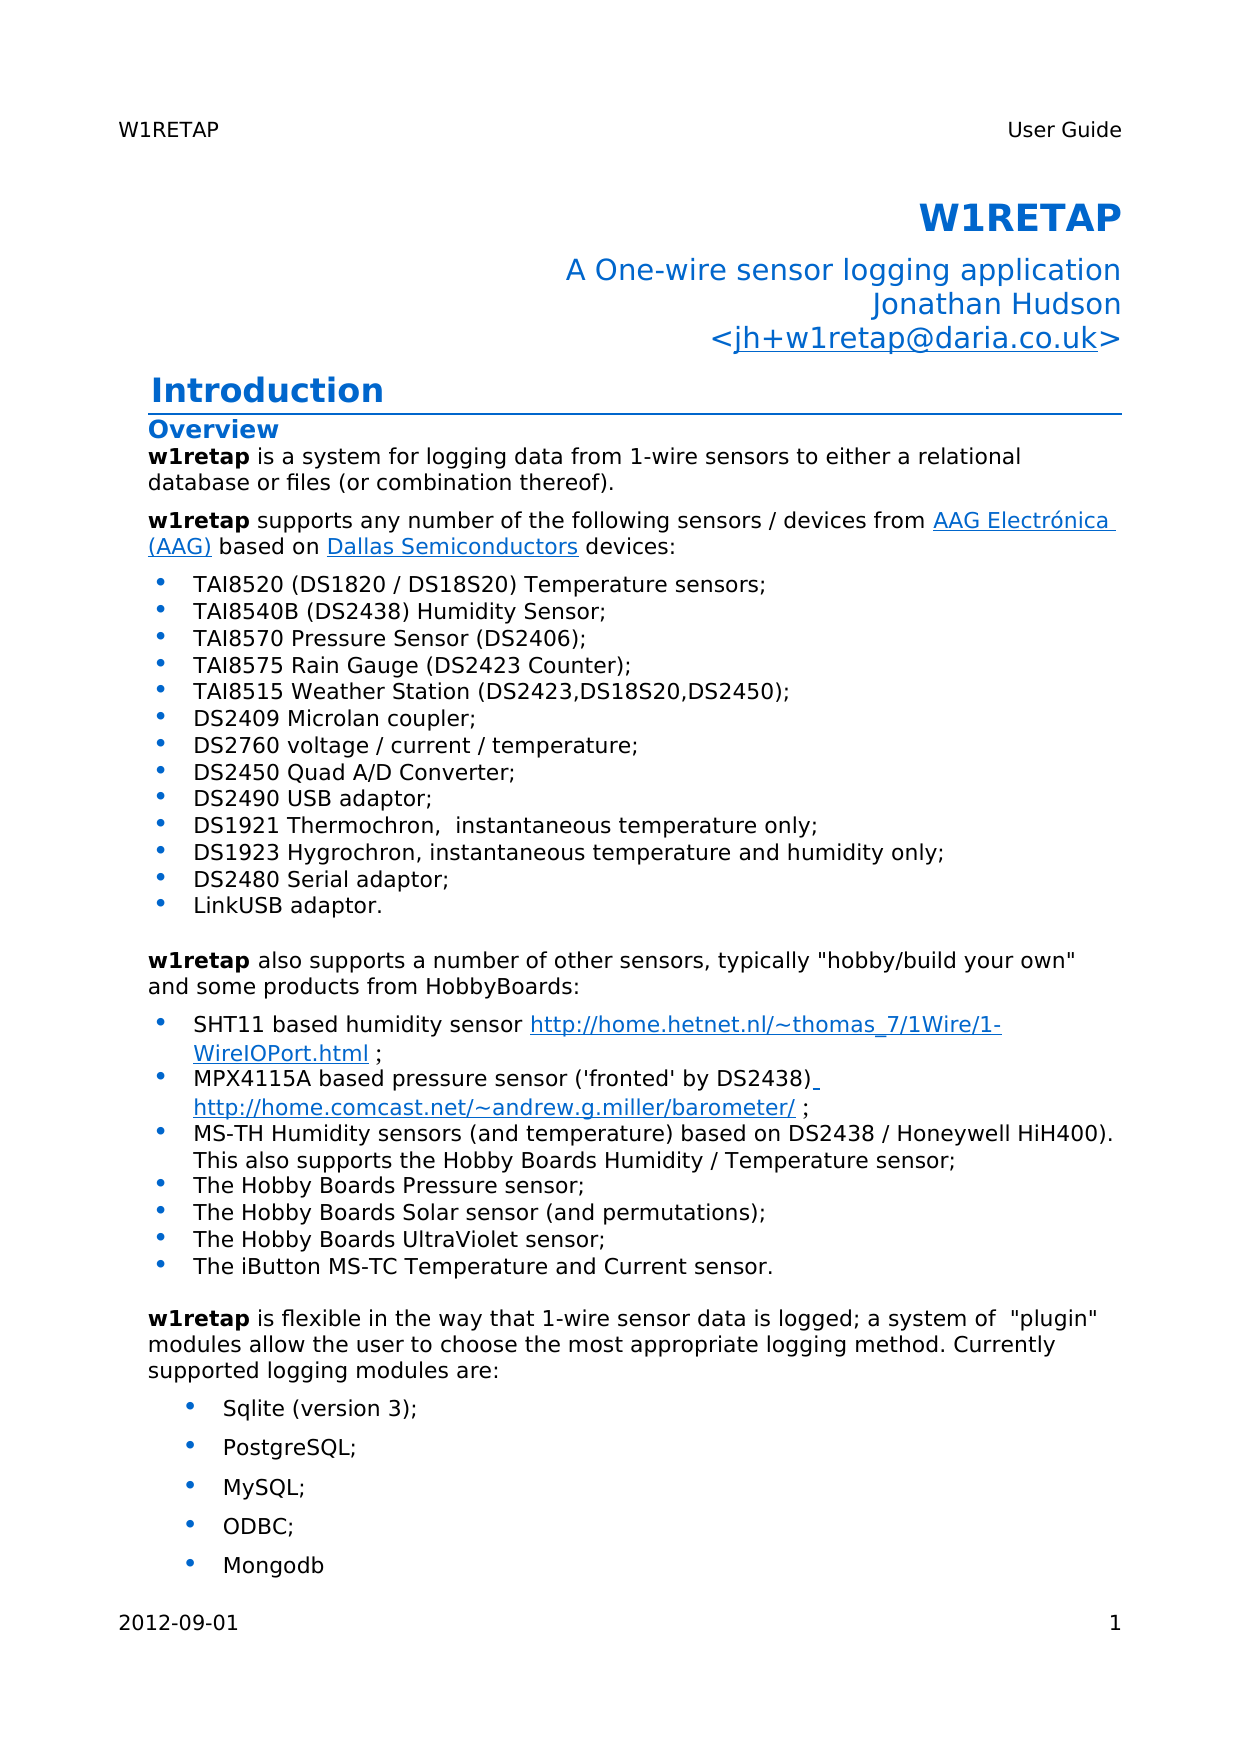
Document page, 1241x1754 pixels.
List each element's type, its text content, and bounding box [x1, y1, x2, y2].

text w1retap supports any number of the following sensors / devices from AAG Electrónica (AAG) based on Dallas Semiconductors devices: [148, 508, 1122, 560]
list MS-TH Humidity sensors (and temperature) based on DS2438 / Honeywell HiH400). This also supports the Hobby Boards Humidity / Temperature sensor; [156, 1121, 1122, 1173]
list DS1921 Thermochron, instantaneous temperature only; [156, 813, 1122, 840]
list DS2760 voltage / current / temperature; [156, 733, 1122, 759]
list DS2480 Serial adaptor; [156, 867, 1122, 893]
list TAI8540B (DS2438) Humidity Sensor; [156, 599, 1122, 626]
list DS2450 Quad A/D Converter; [156, 759, 1122, 786]
list TAI8520 (DS1820 / DS18S20) Temperature sensors; [156, 572, 1122, 599]
list TAI8570 Pressure Sensor (DS2406); [156, 626, 1122, 652]
list MPX4115A based pressure sensor ('fronted' by DS2438) http://home.comcast.net/~andrew.g.miller/barometer/ ; [156, 1066, 1122, 1121]
list SHT11 based humidity sensor http://home.hetnet.nl/~thomas_7/1Wire/1-WireIOPort.html ; [156, 1012, 1122, 1066]
list LinkUSB adaptor. [156, 893, 1122, 920]
list DS1923 Hygrochron, instantaneous temperature and humidity only; [156, 840, 1122, 867]
list Mongodb [185, 1553, 1122, 1580]
text w1retap also supports a number of other sensors, typically "hobby/build your own" and some products from HobbyBoards: [148, 948, 1122, 999]
list The iButton MS-TC Temperature and Current sensor. [156, 1254, 1122, 1280]
subtitle Introduction [148, 368, 1122, 413]
list PostgreSQL; [185, 1435, 1122, 1462]
list ODBC; [185, 1514, 1122, 1540]
list TAI8575 Rain Gauge (DS2423 Counter); [156, 652, 1122, 679]
list Sqlite (version 3); [185, 1396, 1122, 1423]
list TAI8515 Weather Station (DS2423,DS18S20,DS2450); [156, 679, 1122, 706]
list DS2409 Microlan coupler; [156, 706, 1122, 733]
list The Hobby Boards Pressure sensor; [156, 1173, 1122, 1200]
title W1RETAP [118, 197, 1122, 240]
list MySQL; [185, 1474, 1122, 1501]
subtitle Overview [148, 415, 1122, 444]
list The Hobby Boards UltraViolet sensor; [156, 1227, 1122, 1254]
text w1retap is a system for logging data from 1-wire sensors to either a relational database or files (or combination thereof). [148, 444, 1122, 496]
text w1retap is flexible in the way that 1-wire sensor data is logged; a system of "plugin" modules allow the user to choose the most appropriate logging method. Currently supported logging modules are: [148, 1306, 1122, 1383]
list The Hobby Boards Solar sensor (and permutations); [156, 1200, 1122, 1227]
list DS2490 USB adaptor; [156, 786, 1122, 813]
subtitle A One-wire sensor logging application Jonathan Hudson <jh+w1retap@daria.co.uk> [118, 253, 1122, 356]
